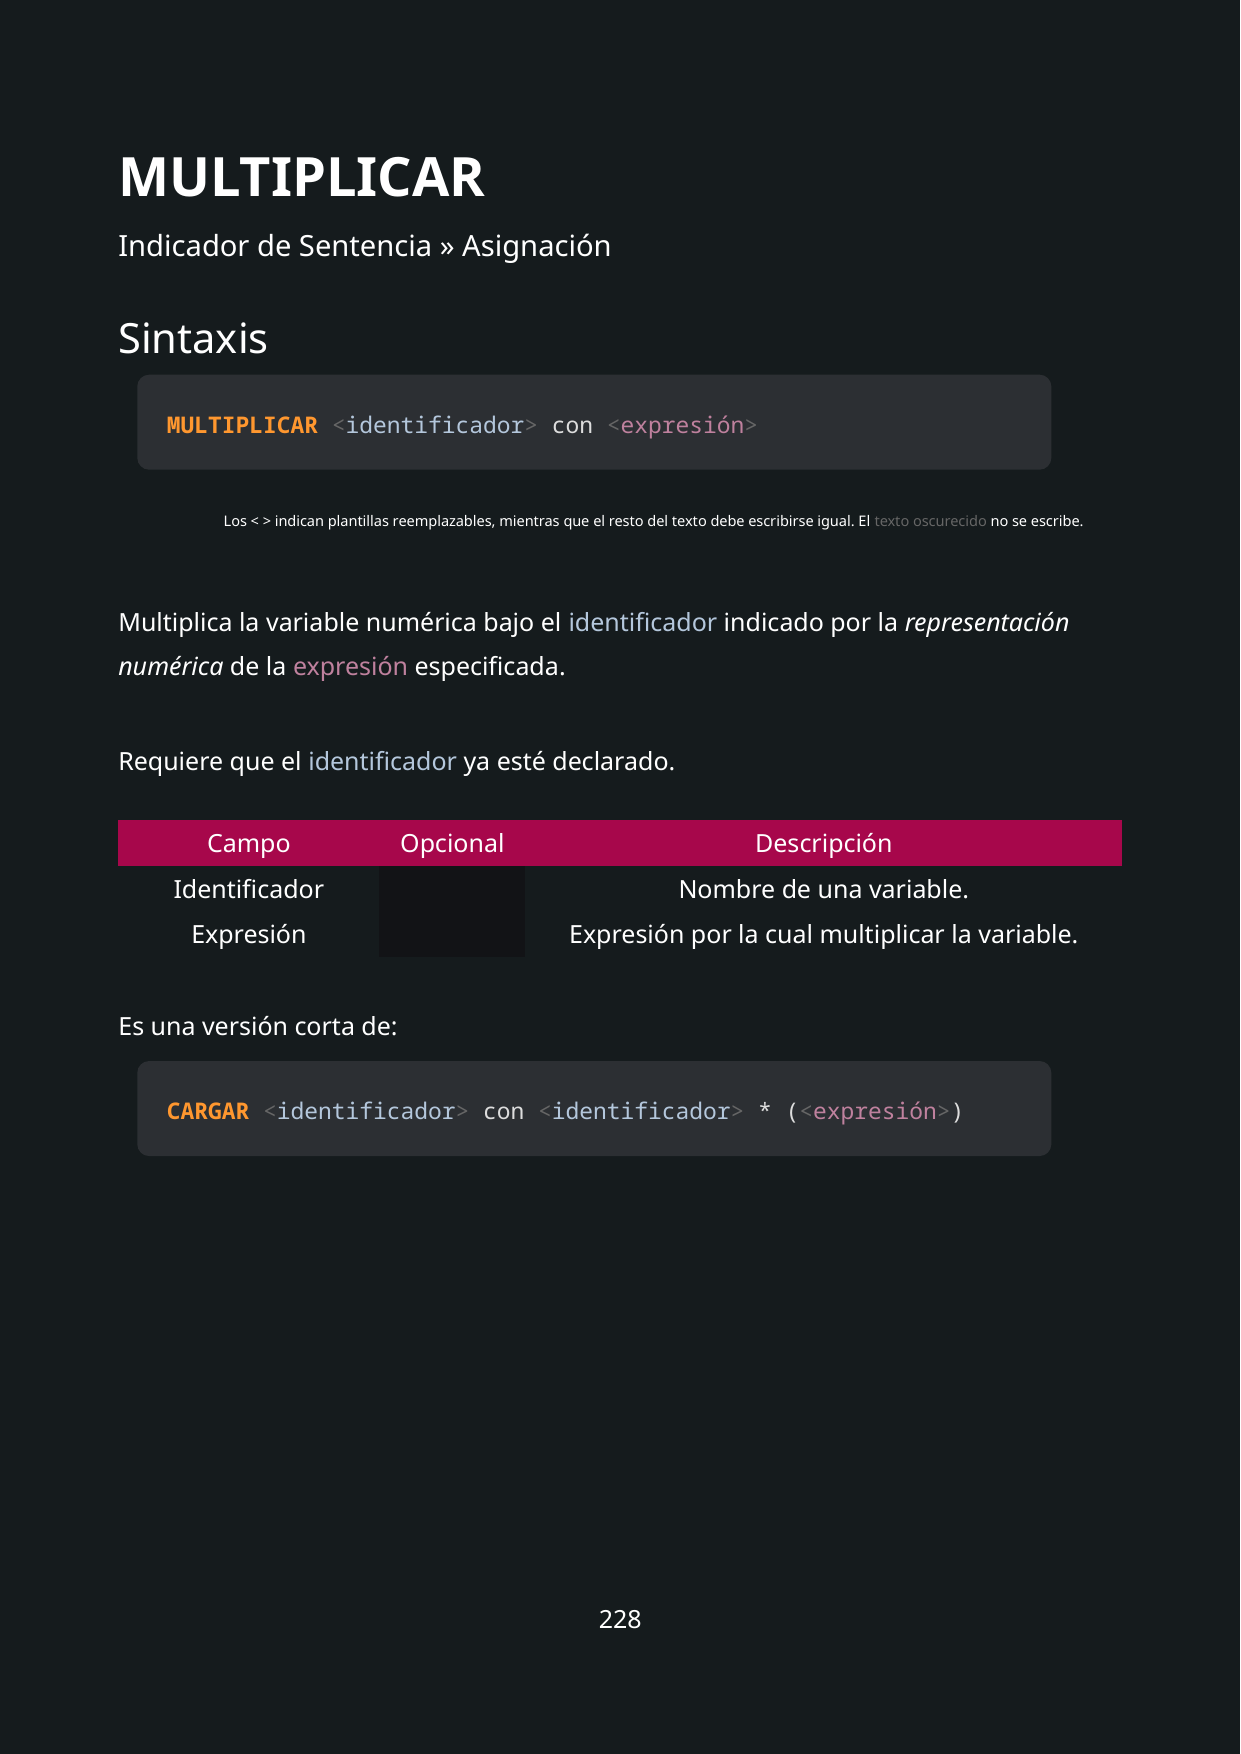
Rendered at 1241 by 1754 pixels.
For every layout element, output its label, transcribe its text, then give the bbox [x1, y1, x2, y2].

table_cell Identificador [118, 866, 379, 911]
table_header Campo [118, 820, 379, 866]
table_cell Expresión [118, 911, 379, 957]
subtitle Sintaxis [118, 309, 1122, 366]
table_cell Nombre de una variable. [525, 866, 1122, 911]
text Requiere que el identificador ya esté declarado. [118, 743, 1122, 778]
text Los < > indican plantillas reemplazables, mientras que el resto del texto debe escribirse igual. El texto oscurecido no se escribe. [118, 396, 1122, 544]
text Multiplica la variable numérica bajo el identificador indicado por la representación numérica de la expresión especificada. [118, 605, 1122, 683]
table_header Descripción [525, 820, 1122, 866]
subtitle Indicador de Sentencia » Asignación [118, 225, 1122, 265]
text Es una versión corta de: [118, 1008, 1122, 1043]
table_header Opcional [379, 820, 525, 866]
table_cell [379, 866, 525, 911]
subtitle MULTIPLICAR [118, 139, 1122, 213]
table_cell [379, 911, 525, 957]
table_cell Expresión por la cual multiplicar la variable. [525, 911, 1122, 957]
